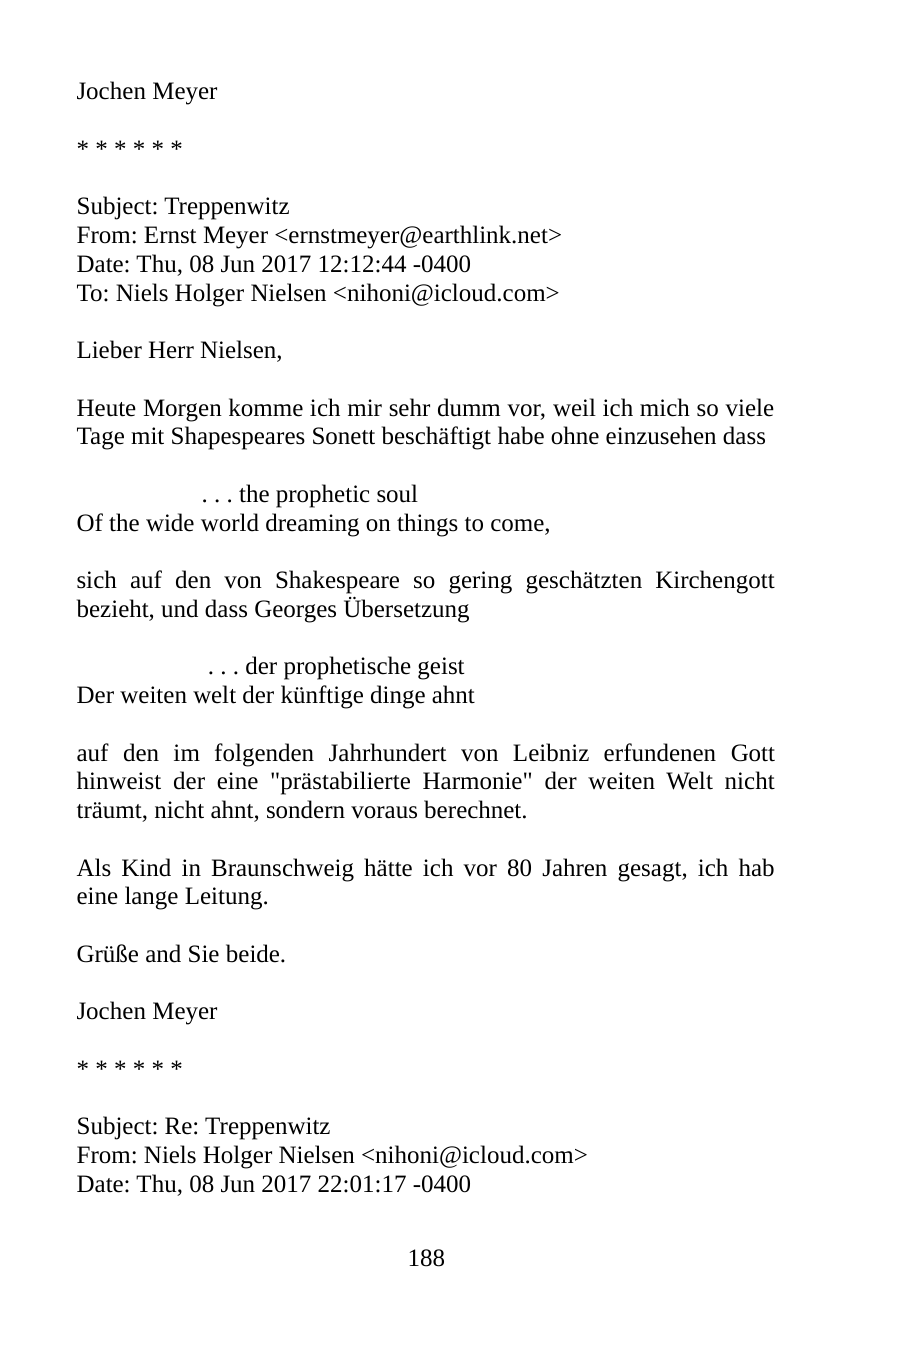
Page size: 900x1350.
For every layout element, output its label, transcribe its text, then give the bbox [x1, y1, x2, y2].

text . . . der prophetische geist [76, 651, 776, 680]
text sich auf den von Shakespeare so gering geschätzten Kirchengott bezieht, und dass Georges Übersetzung [76, 565, 776, 623]
text . . . the prophetic soul [76, 479, 776, 508]
text Der weiten welt der künftige dinge ahnt [76, 680, 776, 709]
text Of the wide world dreaming on things to come, [76, 508, 776, 536]
text Lieber Herr Nielsen, [76, 335, 776, 364]
text Als Kind in Braunschweig hätte ich vor 80 Jahren gesagt, ich hab eine lange Leitung. [76, 853, 776, 910]
text Subject: Treppenwitz [76, 191, 776, 220]
text * * * * * * [76, 134, 776, 163]
text * * * * * * [76, 1054, 776, 1083]
text To: Niels Holger Nielsen <nihoni@icloud.com> [76, 278, 776, 306]
text Date: Thu, 08 Jun 2017 12:12:44 -0400 [76, 249, 776, 278]
text Date: Thu, 08 Jun 2017 22:01:17 -0400 [76, 1169, 776, 1198]
text Jochen Meyer [76, 76, 776, 105]
text Jochen Meyer [76, 996, 776, 1025]
text Heute Morgen komme ich mir sehr dumm vor, weil ich mich so viele Tage mit Shapespeares Sonett beschäftigt habe ohne einzusehen dass [76, 393, 776, 450]
text auf den im folgenden Jahrhundert von Leibniz erfundenen Gott hinweist der eine "prästabilierte Harmonie" der weiten Welt nicht träumt, nicht ahnt, sondern voraus berechnet. [76, 738, 776, 824]
text Subject: Re: Treppenwitz [76, 1111, 776, 1140]
text From: Niels Holger Nielsen <nihoni@icloud.com> [76, 1140, 776, 1169]
text Grüße and Sie beide. [76, 939, 776, 968]
text From: Ernst Meyer <ernstmeyer@earthlink.net> [76, 220, 776, 249]
